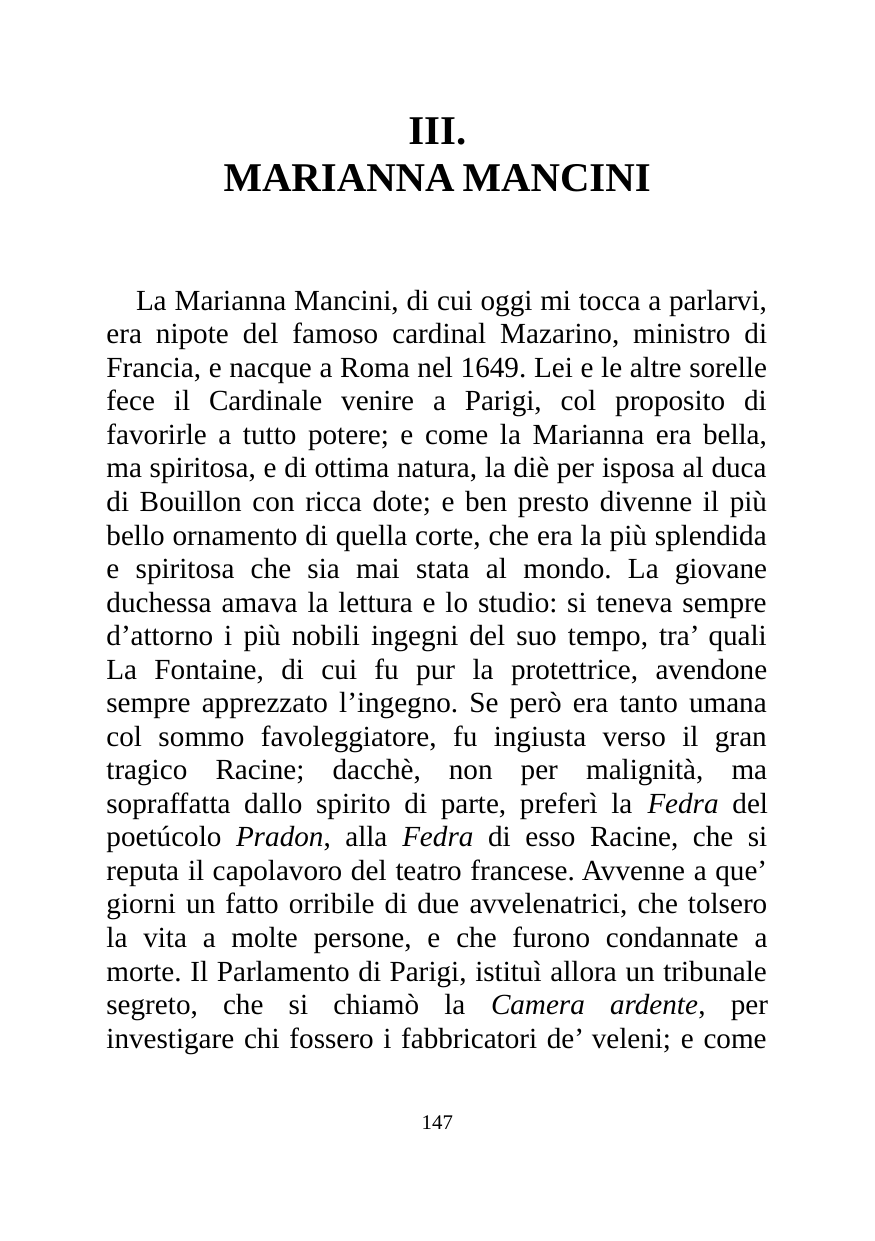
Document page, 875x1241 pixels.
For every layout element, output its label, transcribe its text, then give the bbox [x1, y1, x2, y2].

subtitle III. Marianna Mancini [106, 106, 768, 200]
text La Marianna Mancini, di cui oggi mi tocca a parlarvi, era nipote del famoso cardinal Mazarino, ministro di Francia, e nacque a Roma nel 1649. Lei e le altre sorelle fece il Cardinale venire a Parigi, col proposito di favorirle a tutto potere; e come la Marianna era bella, ma spiritosa, e di ottima natura, la diè per isposa al duca di Bouillon con ricca dote; e ben presto divenne il più bello ornamento di quella corte, che era la più splendida e spiritosa che sia mai stata al mondo. La giovane duchessa amava la lettura e lo studio: si teneva sempre d’attorno i più nobili ingegni del suo tempo, tra’ quali La Fontaine, di cui fu pur la protettrice, avendone sempre apprezzato l’ingegno. Se però era tanto umana col sommo favoleggiatore, fu ingiusta verso il gran tragico Racine; dacchè, non per malignità, ma sopraffatta dallo spirito di parte, preferì la Fedra del poetúcolo Pradon, alla Fedra di esso Racine, che si reputa il capolavoro del teatro francese. Avvenne a que’ giorni un fatto orribile di due avvelenatrici, che tolsero la vita a molte persone, e che furono condannate a morte. Il Parlamento di Parigi, istituì allora un tribunale segreto, che si chiamò la Camera ardente, per investigare chi fossero i fabbricatori de’ veleni; e come [106, 283, 768, 1054]
